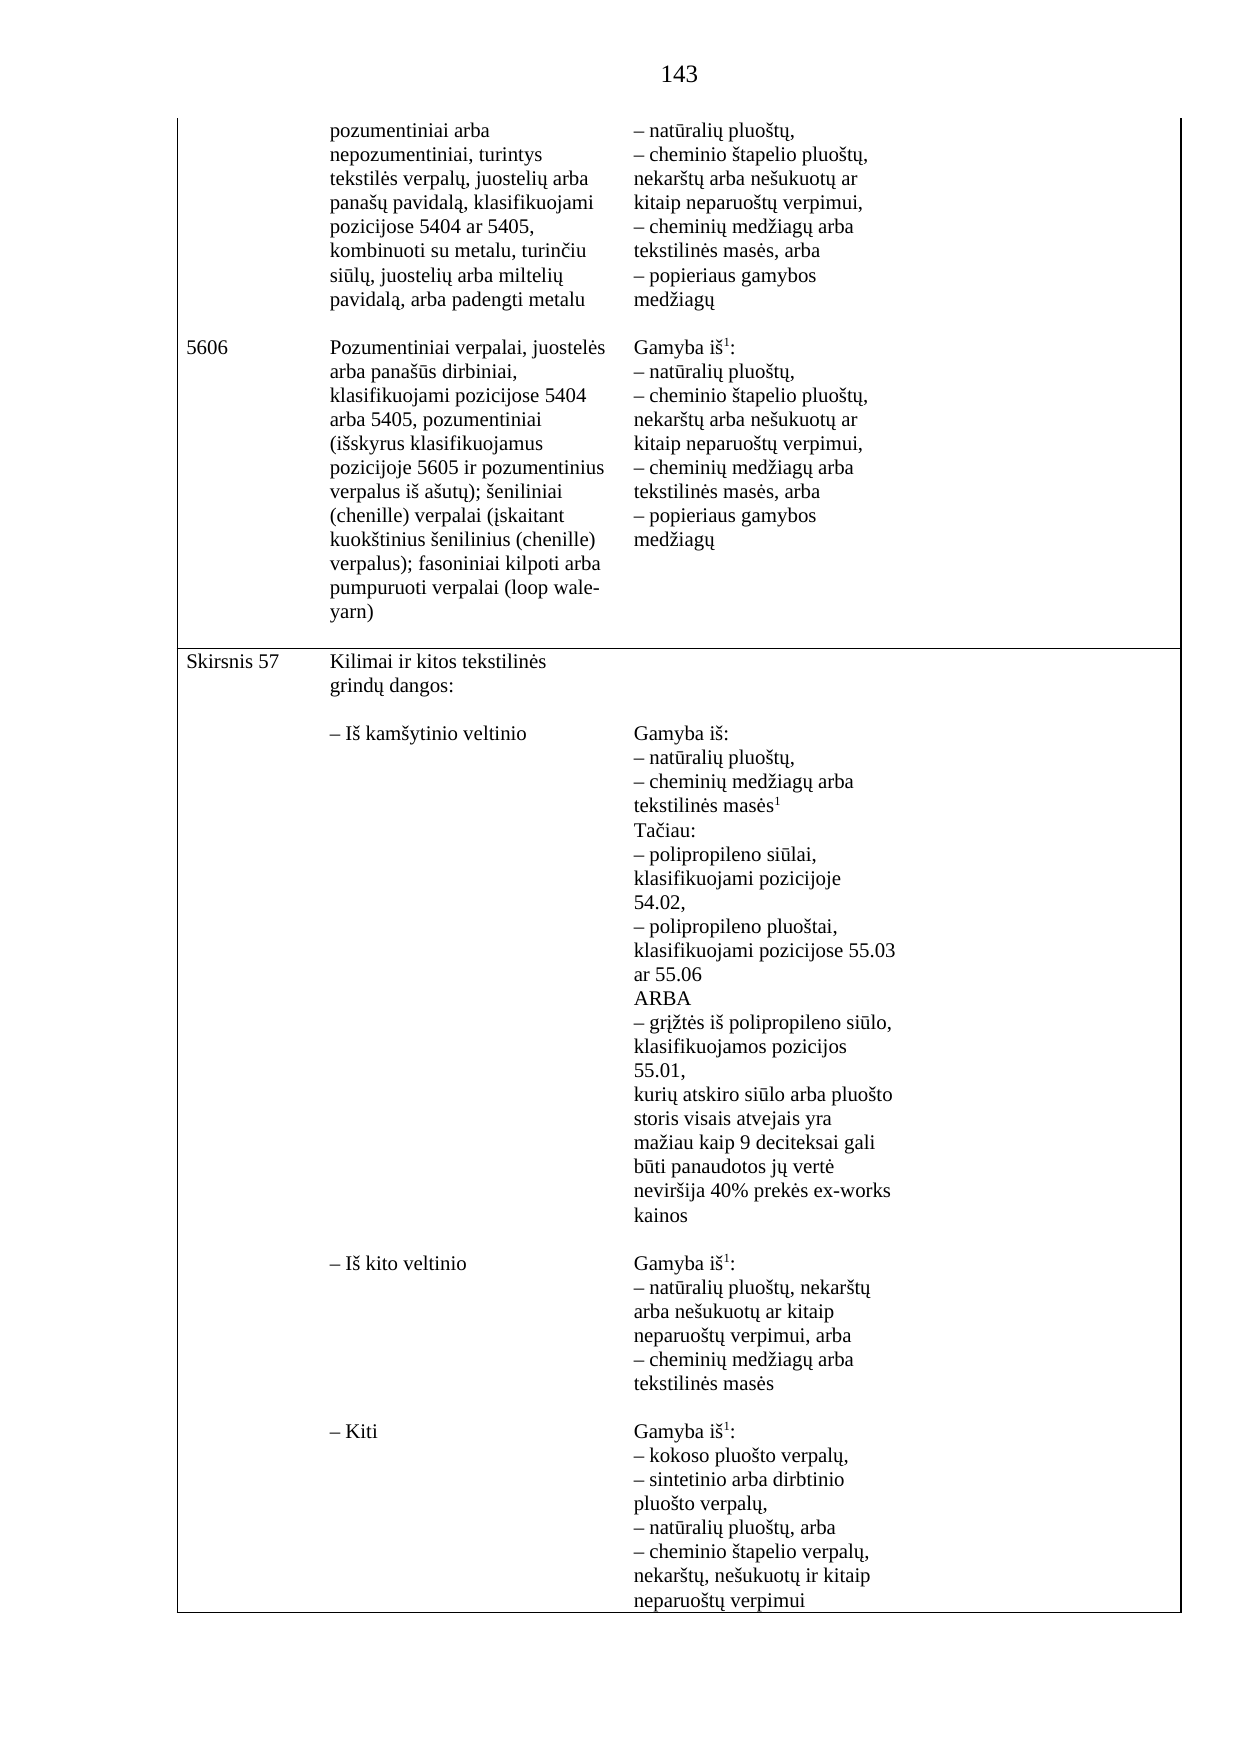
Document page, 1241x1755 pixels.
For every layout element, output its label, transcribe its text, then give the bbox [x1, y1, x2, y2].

table_cell [321, 1082, 625, 1251]
table_cell [906, 1419, 1180, 1443]
table_cell 5606 [178, 335, 321, 647]
table_cell [321, 1443, 625, 1467]
table_cell [321, 1347, 625, 1419]
table_cell [178, 1467, 321, 1515]
table_cell [178, 1082, 321, 1251]
table_cell [178, 1419, 321, 1443]
table_cell [178, 1515, 321, 1539]
table_cell [178, 721, 321, 817]
table_cell [906, 1515, 1180, 1539]
table_cell [906, 1251, 1180, 1275]
table_cell Kilimai ir kitos tekstilinės grindų dangos: [321, 649, 625, 721]
table_cell – cheminių medžiagų arba tekstilinės masės [625, 1347, 906, 1419]
table_cell [321, 1539, 625, 1612]
table_cell Gamyba iš1: – natūralių pluoštų, – cheminio štapelio pluoštų, nekarštų arba nešukuotų ar kitaip neparuoštų verpimui, – cheminių medžiagų arba tekstilinės masės, arba – popieriaus gamybos medžiagų [625, 335, 906, 647]
table_cell Pozumentiniai verpalai, juostelės arba panašūs dirbiniai, klasifikuojami pozicijose 5404 arba 5405, pozumentiniai (išskyrus klasifikuojamus pozicijoje 5605 ir pozumentinius verpalus iš ašutų); šeniliniai (chenille) verpalai (įskaitant kuokštinius šenilinius (chenille) verpalus); fasoniniai kilpoti arba pumpuruoti verpalai (loop wale-yarn) [321, 335, 625, 647]
table_cell [906, 1443, 1180, 1467]
table_cell [906, 118, 1180, 335]
table_cell [321, 1515, 625, 1539]
table_cell [906, 649, 1180, 721]
table_cell Skirsnis 57 [178, 649, 321, 721]
table_cell [906, 1467, 1180, 1515]
table_cell [906, 1539, 1180, 1612]
table_cell – natūralių pluoštų, arba [625, 1515, 906, 1539]
table_cell [178, 818, 321, 1082]
table_cell [906, 1347, 1180, 1419]
table_cell [178, 1539, 321, 1612]
table_cell – Iš kito veltinio [321, 1251, 625, 1275]
table_cell [178, 1347, 321, 1419]
table_cell – cheminio štapelio verpalų, nekarštų, nešukuotų ir kitaip neparuoštų verpimui [625, 1539, 906, 1612]
table_cell Gamyba iš1: [625, 1251, 906, 1275]
table_cell – Kiti [321, 1419, 625, 1443]
table_cell [321, 818, 625, 1082]
table_cell – sintetinio arba dirbtinio pluošto verpalų, [625, 1467, 906, 1515]
table_cell [321, 1275, 625, 1347]
table_cell [906, 335, 1180, 647]
table_cell kurių atskiro siūlo arba pluošto storis visais atvejais yra mažiau kaip 9 deciteksai gali būti panaudotos jų vertė neviršija 40% prekės ex-works kainos [625, 1082, 906, 1251]
table_cell [906, 1082, 1180, 1251]
table_cell – natūralių pluoštų, nekarštų arba nešukuotų ar kitaip neparuoštų verpimui, arba [625, 1275, 906, 1347]
table_cell Gamyba iš: – natūralių pluoštų, – cheminių medžiagų arba tekstilinės masės1 [625, 721, 906, 817]
table_cell Gamyba iš1: [625, 1419, 906, 1443]
table_cell – Iš kamšytinio veltinio [321, 721, 625, 817]
table_cell [906, 818, 1180, 1082]
table_cell [906, 721, 1180, 817]
table_cell [178, 118, 321, 335]
table_cell [906, 1275, 1180, 1347]
table_cell [625, 649, 906, 721]
table_cell – kokoso pluošto verpalų, [625, 1443, 906, 1467]
table_cell pozumentiniai arba nepozumentiniai, turintys tekstilės verpalų, juostelių arba panašų pavidalą, klasifikuojami pozicijose 5404 ar 5405, kombinuoti su metalu, turinčiu siūlų, juostelių arba miltelių pavidalą, arba padengti metalu [321, 118, 625, 335]
table_cell [321, 1467, 625, 1515]
table_cell [178, 1275, 321, 1347]
table_cell [178, 1443, 321, 1467]
table_cell – natūralių pluoštų, – cheminio štapelio pluoštų, nekarštų arba nešukuotų ar kitaip neparuoštų verpimui, – cheminių medžiagų arba tekstilinės masės, arba – popieriaus gamybos medžiagų [625, 118, 906, 335]
table_cell Tačiau: – polipropileno siūlai, klasifikuojami pozicijoje 54.02, – polipropileno pluoštai, klasifikuojami pozicijose 55.03 ar 55.06 ARBA – grįžtės iš polipropileno siūlo, klasifikuojamos pozicijos 55.01, [625, 818, 906, 1082]
table_cell [178, 1251, 321, 1275]
